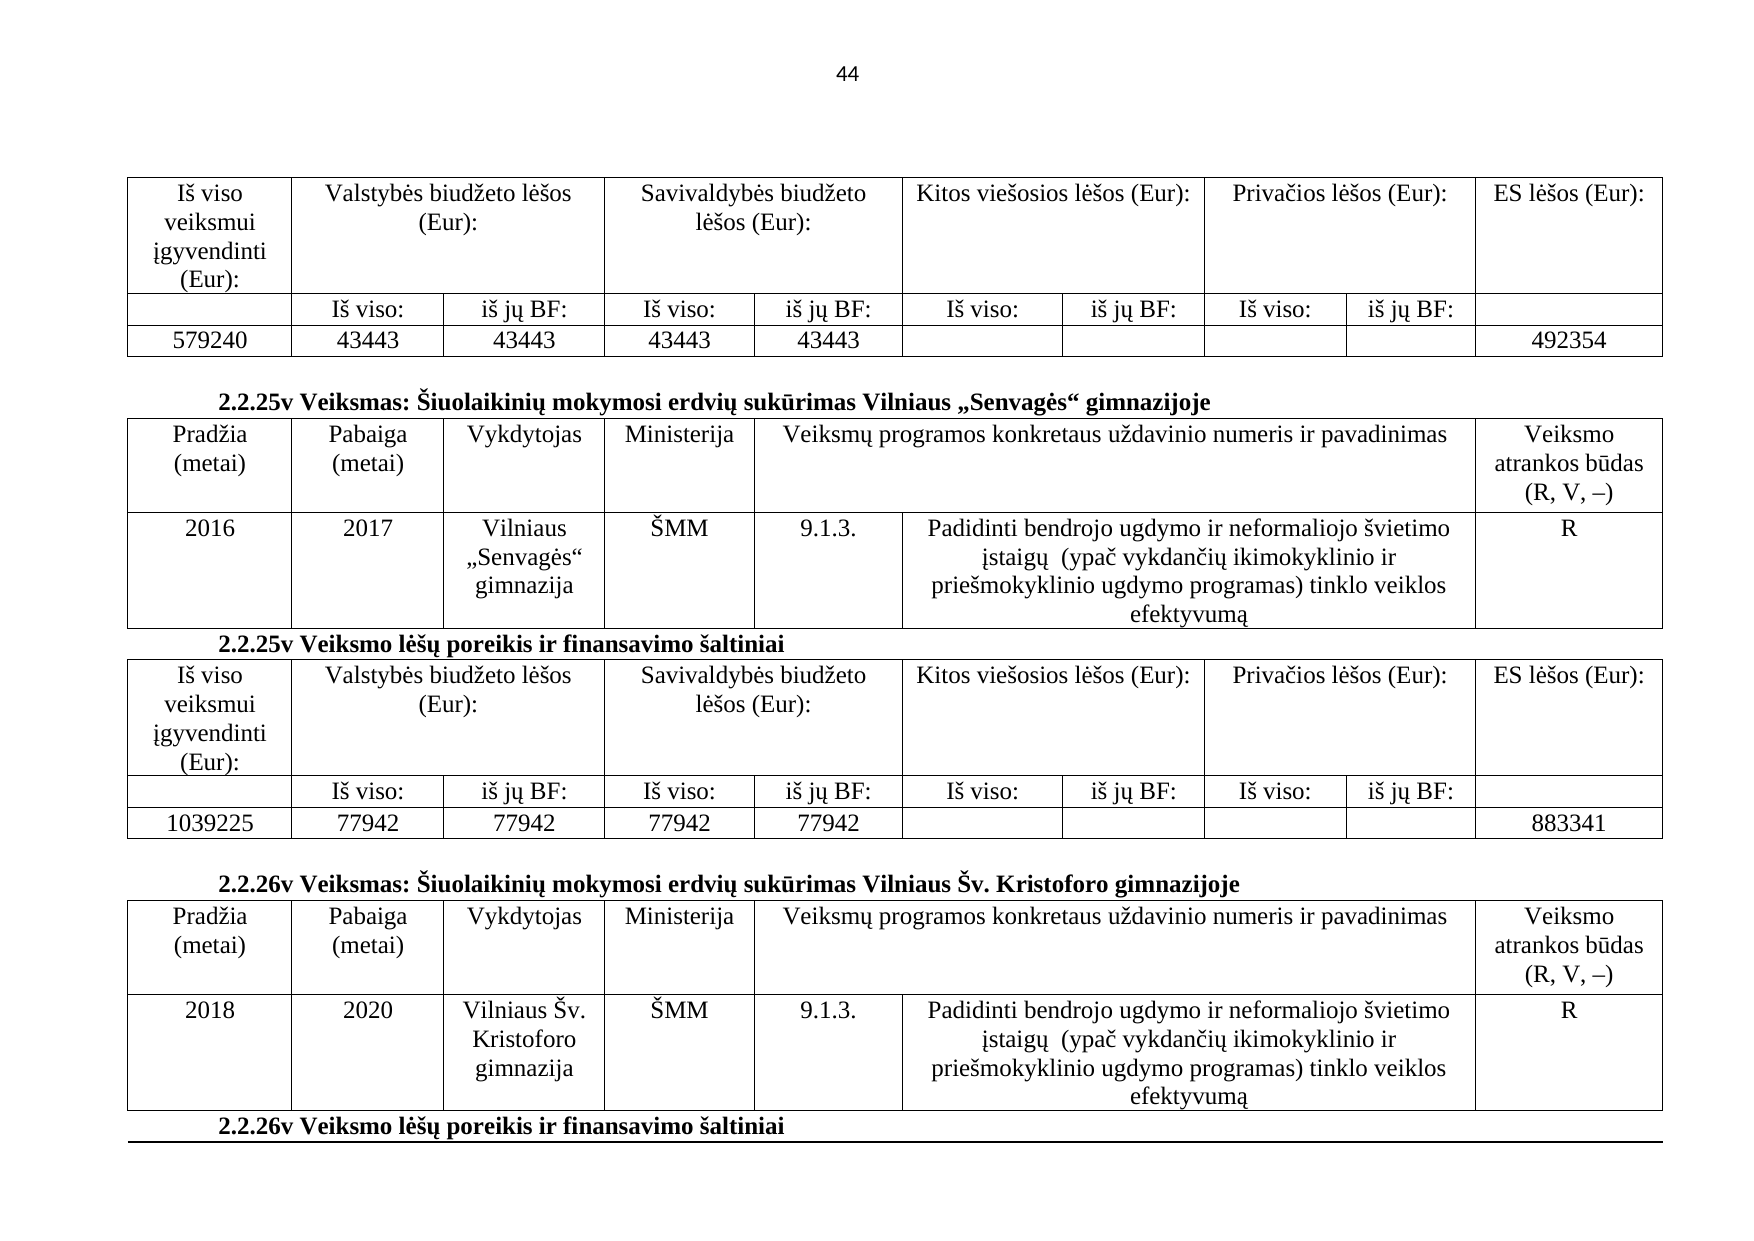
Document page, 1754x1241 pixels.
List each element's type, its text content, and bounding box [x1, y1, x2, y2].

table_cell Veiksmo atrankos būdas (R, V, –) [1476, 901, 1662, 994]
table_cell 2.2.26v Veiksmo lėšų poreikis ir finansavimo šaltiniai [128, 1111, 1663, 1141]
table_cell Iš viso veiksmui įgyvendinti (Eur): [128, 660, 291, 775]
table_cell [754, 839, 902, 869]
table_cell 77942 [444, 808, 604, 838]
table_cell [1346, 839, 1475, 869]
table_cell Iš viso: [292, 294, 443, 324]
table_cell Iš viso: [605, 776, 754, 807]
table_cell ŠMM [605, 995, 754, 1110]
table_cell ŠMM [605, 513, 754, 628]
table_cell 492354 [1476, 326, 1662, 356]
table_cell [1204, 839, 1346, 869]
table_cell [902, 357, 1063, 387]
table_cell [1476, 294, 1662, 324]
table_cell [1205, 326, 1346, 356]
table_cell ES lėšos (Eur): [1476, 178, 1662, 293]
table_cell 2.2.25v Veiksmo lėšų poreikis ir finansavimo šaltiniai [128, 629, 1663, 659]
table_cell Valstybės biudžeto lėšos (Eur): [292, 178, 604, 293]
table_cell [292, 839, 444, 869]
table_cell Savivaldybės biudžeto lėšos (Eur): [605, 178, 902, 293]
table_cell 43443 [444, 326, 604, 356]
table_cell Pabaiga (metai) [292, 901, 443, 994]
table_cell R [1476, 513, 1662, 628]
table_cell Pradžia (metai) [128, 419, 291, 512]
table_cell ES lėšos (Eur): [1476, 660, 1662, 775]
table_cell Kitos viešosios lėšos (Eur): [903, 178, 1204, 293]
table_cell [444, 839, 604, 869]
table_cell iš jų BF: [1347, 776, 1475, 807]
table_cell 2020 [292, 995, 443, 1110]
table_cell Privačios lėšos (Eur): [1205, 178, 1475, 293]
table_cell iš jų BF: [1063, 776, 1204, 807]
table_cell Vykdytojas [444, 419, 604, 512]
table_cell Ministerija [605, 901, 754, 994]
table_cell [1063, 326, 1204, 356]
table_cell iš jų BF: [444, 776, 604, 807]
table_cell Valstybės biudžeto lėšos (Eur): [292, 660, 604, 775]
table_cell 77942 [755, 808, 902, 838]
table_cell Kitos viešosios lėšos (Eur): [903, 660, 1204, 775]
table_cell Vykdytojas [444, 901, 604, 994]
table_cell [292, 357, 444, 387]
table_cell Iš viso: [903, 294, 1062, 324]
table_cell 2.2.26v Veiksmas: Šiuolaikinių mokymosi erdvių sukūrimas Vilniaus Šv. Kristoforo gimnazijoje [128, 869, 1663, 900]
table_cell Pradžia (metai) [128, 901, 291, 994]
table_cell [1347, 808, 1475, 838]
table_cell Ministerija [605, 419, 754, 512]
table_cell Vilniaus Šv. Kristoforo gimnazija [444, 995, 604, 1110]
table_cell Iš viso: [605, 294, 754, 324]
table_cell 2018 [128, 995, 291, 1110]
table_cell Veiksmų programos konkretaus uždavinio numeris ir pavadinimas [755, 901, 1475, 994]
table_cell [754, 357, 902, 387]
table_cell Veiksmų programos konkretaus uždavinio numeris ir pavadinimas [755, 419, 1475, 512]
table_cell [1475, 357, 1663, 387]
table_cell Iš viso: [1205, 294, 1346, 324]
table_cell [444, 357, 604, 387]
table_cell iš jų BF: [444, 294, 604, 324]
table_cell [1476, 776, 1662, 807]
table_cell 43443 [755, 326, 902, 356]
table_cell Pabaiga (metai) [292, 419, 443, 512]
table_cell Veiksmo atrankos būdas (R, V, –) [1476, 419, 1662, 512]
table_cell [604, 357, 754, 387]
table_cell [604, 839, 754, 869]
table_cell Iš viso: [292, 776, 443, 807]
table_cell iš jų BF: [1347, 294, 1475, 324]
table_cell [1063, 357, 1204, 387]
table_cell [1346, 357, 1475, 387]
table_cell Savivaldybės biudžeto lėšos (Eur): [605, 660, 902, 775]
table_cell 43443 [605, 326, 754, 356]
table_cell iš jų BF: [1063, 294, 1204, 324]
table_cell iš jų BF: [755, 294, 902, 324]
table_cell R [1476, 995, 1662, 1110]
table_cell [903, 808, 1062, 838]
table_cell [902, 839, 1063, 869]
table_cell 1039225 [128, 808, 291, 838]
table_cell 2017 [292, 513, 443, 628]
table_cell [128, 357, 292, 387]
table_cell [903, 326, 1062, 356]
table_cell Privačios lėšos (Eur): [1205, 660, 1475, 775]
table_cell 883341 [1476, 808, 1662, 838]
table_cell [1063, 808, 1204, 838]
table_cell Padidinti bendrojo ugdymo ir neformaliojo švietimo įstaigų (ypač vykdančių ikimokyklinio ir priešmokyklinio ugdymo programas) tinklo veiklos efektyvumą [903, 513, 1475, 628]
table_cell 9.1.3. [755, 995, 902, 1110]
table_cell [1347, 326, 1475, 356]
table_cell [1204, 357, 1346, 387]
table_cell iš jų BF: [755, 776, 902, 807]
table_cell Iš viso: [1205, 776, 1346, 807]
table_cell 2.2.25v Veiksmas: Šiuolaikinių mokymosi erdvių sukūrimas Vilniaus „Senvagės“ gimnazijoje [128, 387, 1663, 418]
table_cell Iš viso: [903, 776, 1062, 807]
table_cell [1475, 839, 1663, 869]
table_cell Vilniaus „Senvagės“ gimnazija [444, 513, 604, 628]
table_cell [128, 776, 291, 807]
table_cell [128, 839, 292, 869]
table_cell 43443 [292, 326, 443, 356]
table_cell 77942 [605, 808, 754, 838]
table_cell [128, 294, 291, 324]
table_cell 579240 [128, 326, 291, 356]
table_cell 2016 [128, 513, 291, 628]
table_cell [1205, 808, 1346, 838]
table_cell Padidinti bendrojo ugdymo ir neformaliojo švietimo įstaigų (ypač vykdančių ikimokyklinio ir priešmokyklinio ugdymo programas) tinklo veiklos efektyvumą [903, 995, 1475, 1110]
table_cell 77942 [292, 808, 443, 838]
table_cell [1063, 839, 1204, 869]
table_cell 9.1.3. [755, 513, 902, 628]
table_cell Iš viso veiksmui įgyvendinti (Eur): [128, 178, 291, 293]
